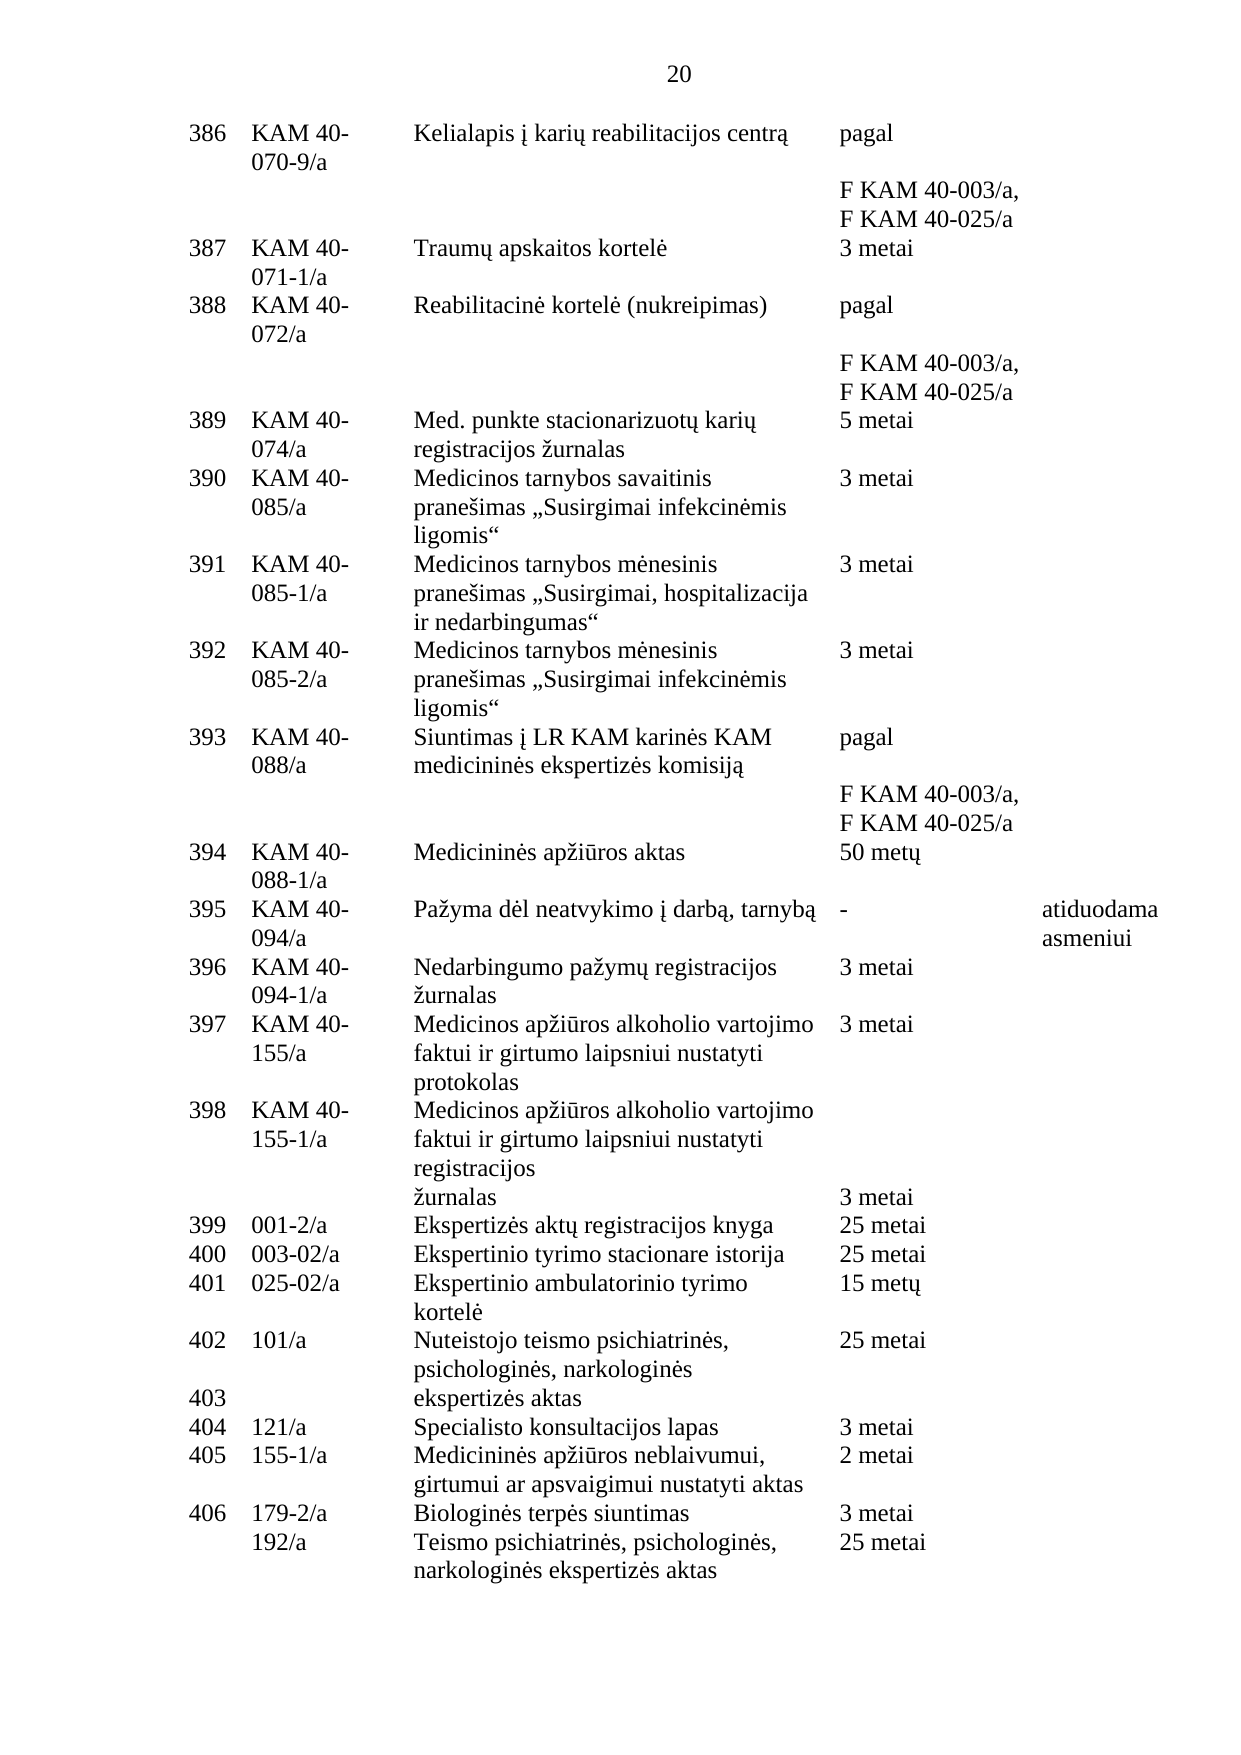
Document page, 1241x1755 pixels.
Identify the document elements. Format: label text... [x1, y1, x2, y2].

table_cell 3 metai [828, 1182, 1031, 1211]
table_cell 001-2/a [240, 1211, 402, 1239]
table_cell pagal [828, 722, 1031, 779]
table_cell 15 metų [828, 1268, 1031, 1326]
table_cell 394 [177, 837, 240, 894]
table_cell [1176, 1383, 1181, 1412]
table_cell 3 metai [828, 233, 1031, 291]
table_cell KAM 40-074/a [240, 406, 402, 463]
table_cell [1176, 118, 1181, 176]
table_cell [1031, 233, 1176, 291]
table_cell Reabilitacinė kortelė (nukreipimas) [402, 291, 828, 348]
table_cell [402, 779, 828, 808]
table_cell KAM 40-085-2/a [240, 636, 402, 722]
table_cell [240, 348, 402, 377]
table_cell - [828, 894, 1031, 952]
table_cell [177, 176, 240, 204]
table_cell [1176, 1498, 1181, 1527]
table_cell [177, 808, 240, 837]
table_cell 025-02/a [240, 1268, 402, 1326]
table_cell KAM 40-070-9/a [240, 118, 402, 176]
table_cell F KAM 40-025/a [828, 204, 1031, 233]
table_cell [1176, 204, 1181, 233]
table_cell 390 [177, 463, 240, 549]
table_cell [1031, 406, 1176, 463]
table_cell [1176, 233, 1181, 291]
table_cell [1031, 1268, 1176, 1326]
table_cell [1176, 808, 1181, 837]
table_cell Nedarbingumo pažymų registracijos žurnalas [402, 952, 828, 1009]
table_cell 389 [177, 406, 240, 463]
table_cell Medicinos tarnybos mėnesinis pranešimas „Susirgimai infekcinėmis ligomis“ [402, 636, 828, 722]
table_cell Kelialapis į karių reabilitacijos centrą [402, 118, 828, 176]
table_cell [1031, 291, 1176, 348]
table_cell 5 metai [828, 406, 1031, 463]
table_cell 392 [177, 636, 240, 722]
table_cell [1176, 952, 1181, 1009]
table_cell [1176, 1239, 1181, 1268]
table_cell [1031, 1527, 1176, 1584]
table_cell pagal [828, 291, 1031, 348]
table_cell Teismo psichiatrinės, psichologinės, narkologinės ekspertizės aktas [402, 1527, 828, 1584]
table_cell 401 [177, 1268, 240, 1326]
table_cell F KAM 40-003/a, [828, 779, 1031, 808]
table_cell Pažyma dėl neatvykimo į darbą, tarnybą [402, 894, 828, 952]
table_cell Ekspertinio tyrimo stacionare istorija [402, 1239, 828, 1268]
table_cell 3 metai [828, 463, 1031, 549]
table_cell [177, 377, 240, 406]
table_cell Specialisto konsultacijos lapas [402, 1412, 828, 1441]
table_cell 404 [177, 1412, 240, 1441]
table_cell [1176, 894, 1181, 952]
table_cell [1176, 1211, 1181, 1239]
table_cell [1031, 1211, 1176, 1239]
table_cell 387 [177, 233, 240, 291]
table_cell Medicinos apžiūros alkoholio vartojimo faktui ir girtumo laipsniui nustatyti registracijos [402, 1096, 828, 1182]
table_cell 406 [177, 1498, 240, 1527]
table_cell [240, 1182, 402, 1211]
table_cell pagal [828, 118, 1031, 176]
table_cell 393 [177, 722, 240, 779]
table_cell [1031, 837, 1176, 894]
table_cell [1176, 1268, 1181, 1326]
table_cell 3 metai [828, 1498, 1031, 1527]
table_cell [1031, 377, 1176, 406]
table_cell [1176, 1096, 1181, 1182]
table_cell [1031, 176, 1176, 204]
table_cell [1176, 291, 1181, 348]
table_cell [1176, 1527, 1181, 1584]
table_cell 386 [177, 118, 240, 176]
table_cell KAM 40-094-1/a [240, 952, 402, 1009]
table_cell [1176, 377, 1181, 406]
table_cell Medicininės apžiūros aktas [402, 837, 828, 894]
table_cell F KAM 40-025/a [828, 808, 1031, 837]
table_cell 405 [177, 1441, 240, 1498]
table_cell [1031, 204, 1176, 233]
table_cell KAM 40-088-1/a [240, 837, 402, 894]
table_cell 391 [177, 549, 240, 636]
table_cell 3 metai [828, 636, 1031, 722]
table_cell [177, 348, 240, 377]
table_cell [1031, 1498, 1176, 1527]
table_cell 3 metai [828, 952, 1031, 1009]
table_cell [240, 1584, 402, 1613]
table_cell KAM 40-094/a [240, 894, 402, 952]
table_cell [1031, 348, 1176, 377]
table_cell [1031, 1584, 1176, 1613]
table_cell [1031, 1096, 1176, 1182]
table_cell [1031, 808, 1176, 837]
table_cell [1176, 463, 1181, 549]
table_cell Biologinės terpės siuntimas [402, 1498, 828, 1527]
table_cell [240, 377, 402, 406]
table_cell [1031, 1182, 1176, 1211]
table_cell [1031, 118, 1176, 176]
table_cell Medicinos tarnybos mėnesinis pranešimas „Susirgimai, hospitalizacija ir nedarbingumas“ [402, 549, 828, 636]
table_cell Siuntimas į LR KAM karinės KAM medicininės ekspertizės komisiją [402, 722, 828, 779]
table_cell [1176, 636, 1181, 722]
table_cell [177, 204, 240, 233]
table_cell KAM 40-072/a [240, 291, 402, 348]
table_cell [240, 176, 402, 204]
table_cell [402, 176, 828, 204]
table_cell KAM 40-155/a [240, 1009, 402, 1096]
table_cell [1031, 1441, 1176, 1498]
table_cell ekspertizės aktas [402, 1383, 828, 1412]
table_cell [1031, 1383, 1176, 1412]
table_cell [1031, 1239, 1176, 1268]
table_cell [1031, 1412, 1176, 1441]
table_cell [828, 1383, 1031, 1412]
table_cell 25 metai [828, 1326, 1031, 1383]
table_cell Med. punkte stacionarizuotų karių registracijos žurnalas [402, 406, 828, 463]
table_cell [402, 204, 828, 233]
table_cell [1176, 549, 1181, 636]
table_cell 399 [177, 1211, 240, 1239]
table_cell 397 [177, 1009, 240, 1096]
table_cell [828, 1096, 1031, 1182]
table_cell 2 metai [828, 1441, 1031, 1498]
table_cell 192/a [240, 1527, 402, 1584]
table_cell 402 [177, 1326, 240, 1383]
table_cell [1031, 463, 1176, 549]
table_cell 179-2/a [240, 1498, 402, 1527]
table_cell [402, 348, 828, 377]
table_cell [1176, 406, 1181, 463]
table_cell [1031, 549, 1176, 636]
table_cell [240, 204, 402, 233]
table_cell žurnalas [402, 1182, 828, 1211]
table_cell 388 [177, 291, 240, 348]
table_cell [1176, 1009, 1181, 1096]
table_cell KAM 40-155-1/a [240, 1096, 402, 1182]
table_cell Ekspertinio ambulatorinio tyrimo kortelė [402, 1268, 828, 1326]
table_cell [402, 808, 828, 837]
table_cell atiduodama asmeniui [1031, 894, 1176, 952]
table_cell [1176, 722, 1181, 779]
table_cell 121/a [240, 1412, 402, 1441]
table_cell [402, 1584, 828, 1613]
table_cell [828, 1584, 1031, 1613]
table_cell 400 [177, 1239, 240, 1268]
table_cell [1031, 1009, 1176, 1096]
table_cell [1176, 837, 1181, 894]
table_cell [1031, 952, 1176, 1009]
table_cell [1176, 1584, 1181, 1613]
table_cell 50 metų [828, 837, 1031, 894]
table_cell 003-02/a [240, 1239, 402, 1268]
table_cell [177, 1182, 240, 1211]
table_cell 3 metai [828, 1412, 1031, 1441]
table_cell 155-1/a [240, 1441, 402, 1498]
table_cell [402, 377, 828, 406]
table_cell Medicininės apžiūros neblaivumui, girtumui ar apsvaigimui nustatyti aktas [402, 1441, 828, 1498]
table_cell F KAM 40-003/a, [828, 176, 1031, 204]
table_cell Medicinos tarnybos savaitinis pranešimas „Susirgimai infekcinėmis ligomis“ [402, 463, 828, 549]
table_cell [1176, 348, 1181, 377]
table_cell [1176, 779, 1181, 808]
table_cell [1031, 636, 1176, 722]
table_cell 398 [177, 1096, 240, 1182]
table_cell Ekspertizės aktų registracijos knyga [402, 1211, 828, 1239]
table_cell 396 [177, 952, 240, 1009]
table_cell 3 metai [828, 549, 1031, 636]
table_cell Traumų apskaitos kortelė [402, 233, 828, 291]
table_cell [240, 1383, 402, 1412]
table_cell 101/a [240, 1326, 402, 1383]
table_cell [1031, 779, 1176, 808]
table_cell F KAM 40-003/a, [828, 348, 1031, 377]
table_cell 403 [177, 1383, 240, 1412]
table_cell [177, 1527, 240, 1584]
table_cell KAM 40-088/a [240, 722, 402, 779]
table_cell 25 metai [828, 1527, 1031, 1584]
table_cell KAM 40-085-1/a [240, 549, 402, 636]
table_cell 25 metai [828, 1211, 1031, 1239]
table_cell [1176, 1182, 1181, 1211]
table_cell [240, 779, 402, 808]
table_cell [1031, 1326, 1176, 1383]
table_cell [177, 1584, 240, 1613]
table_cell [1031, 722, 1176, 779]
table_cell [240, 808, 402, 837]
table_cell [1176, 1412, 1181, 1441]
table_cell 25 metai [828, 1239, 1031, 1268]
table_cell [1176, 1326, 1181, 1383]
table_cell 3 metai [828, 1009, 1031, 1096]
table_cell Medicinos apžiūros alkoholio vartojimo faktui ir girtumo laipsniui nustatyti protokolas [402, 1009, 828, 1096]
table_cell KAM 40-071-1/a [240, 233, 402, 291]
table_cell F KAM 40-025/a [828, 377, 1031, 406]
table_cell Nuteistojo teismo psichiatrinės, psichologinės, narkologinės [402, 1326, 828, 1383]
table_cell [1176, 176, 1181, 204]
table_cell 395 [177, 894, 240, 952]
table_cell [1176, 1441, 1181, 1498]
table_cell [177, 779, 240, 808]
table_cell KAM 40-085/a [240, 463, 402, 549]
